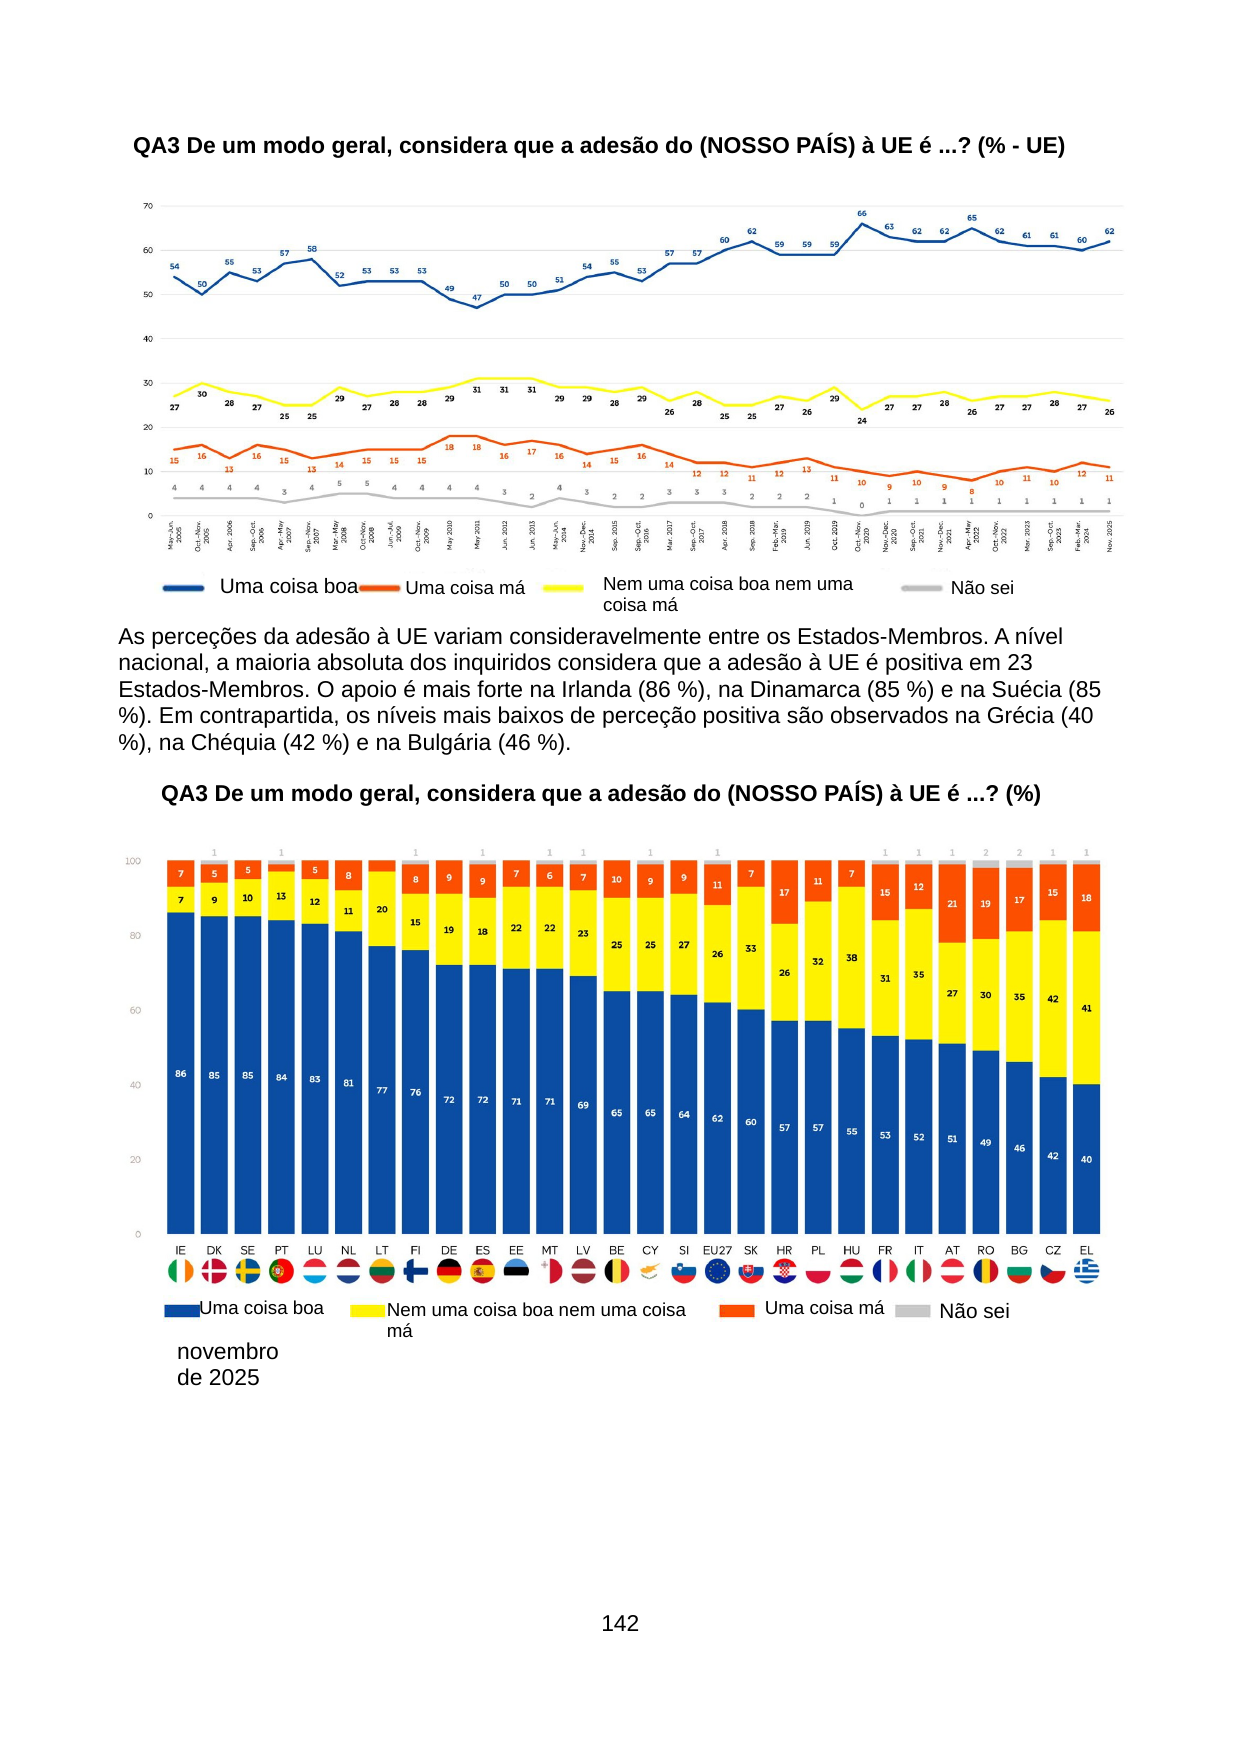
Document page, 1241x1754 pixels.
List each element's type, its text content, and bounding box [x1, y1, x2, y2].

picture [118, 843, 1108, 1326]
picture [154, 568, 958, 594]
picture [137, 201, 1132, 553]
picture [953, 584, 958, 594]
picture [462, 585, 467, 593]
text As perceções da adesão à UE variam consideravelmente entre os Estados-Membros. A nível nacional, a maioria absoluta dos inquiridos considera que a adesão à UE é positiva em 23 Estados-Membros. O apoio é mais forte na Irlanda (86 %), na Dinamarca (85 %) e na Suécia (85 %). Em contrapartida, os níveis mais baixos de perceção positiva são observados na Grécia (40 %), na Chéquia (42 %) e na Bulgária (46 %). [118, 124, 1122, 755]
